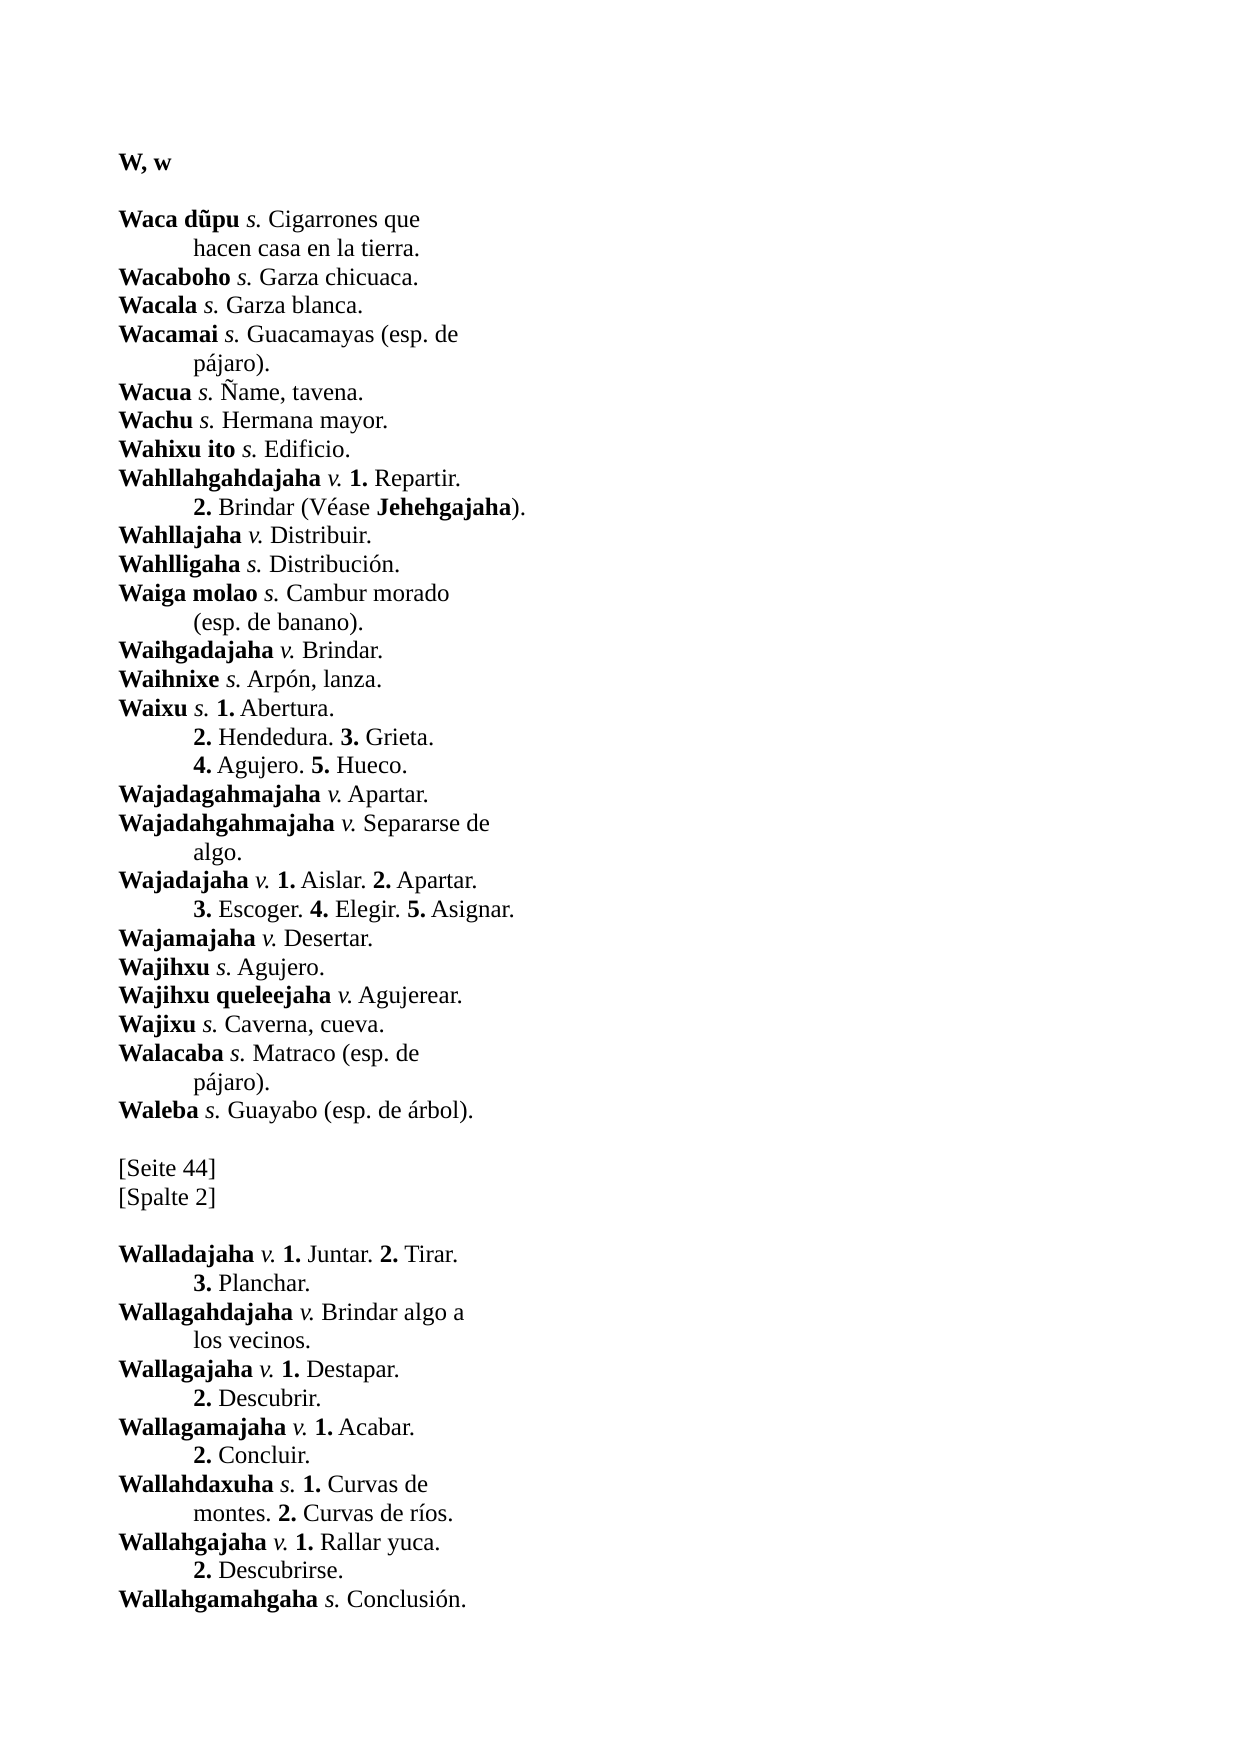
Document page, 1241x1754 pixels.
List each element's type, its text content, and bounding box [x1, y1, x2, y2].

text Waleba s. Guayabo (esp. de árbol). [118, 1096, 1122, 1124]
text Wajadagahmajaha v. Apartar. [118, 779, 1122, 808]
text Wallagajaha v. 1. Destapar. [118, 1354, 1122, 1383]
text los vecinos. [118, 1326, 1122, 1354]
text Wajixu s. Caverna, cueva. [118, 1009, 1122, 1038]
text 2. Hendedura. 3. Grieta. [118, 722, 1122, 751]
text 3. Escoger. 4. Elegir. 5. Asignar. [118, 894, 1122, 923]
text Walacaba s. Matraco (esp. de [118, 1038, 1122, 1067]
text Wallahdaxuha s. 1. Curvas de [118, 1469, 1122, 1498]
text Wahixu ito s. Edificio. [118, 434, 1122, 463]
text 2. Brindar (Véase Jehehgajaha). [118, 492, 1122, 521]
text Waihnixe s. Arpón, lanza. [118, 664, 1122, 693]
text Wajamajaha v. Desertar. [118, 923, 1122, 952]
text Wajihxu s. Agujero. [118, 952, 1122, 981]
text Waca dũpu s. Cigarrones que [118, 204, 1122, 233]
text 3. Planchar. [118, 1268, 1122, 1297]
text Wahlligaha s. Distribución. [118, 549, 1122, 578]
text 2. Concluir. [118, 1441, 1122, 1469]
text algo. [118, 837, 1122, 866]
text Wahllahgahdajaha v. 1. Repartir. [118, 463, 1122, 492]
text [Spalte 2] [118, 1182, 1122, 1211]
text 2. Descubrir. [118, 1383, 1122, 1412]
text Wacaboho s. Garza chicuaca. [118, 262, 1122, 291]
text pájaro). [118, 348, 1122, 377]
text Waixu s. 1. Abertura. [118, 693, 1122, 722]
text W, w [118, 147, 1122, 176]
text Wacua s. Ñame, tavena. [118, 377, 1122, 406]
text Wacamai s. Guacamayas (esp. de [118, 319, 1122, 348]
text Wallagahdajaha v. Brindar algo a [118, 1297, 1122, 1326]
text Wallahgajaha v. 1. Rallar yuca. [118, 1527, 1122, 1556]
text pájaro). [118, 1067, 1122, 1096]
text Wajihxu queleejaha v. Agujerear. [118, 981, 1122, 1009]
text (esp. de banano). [118, 607, 1122, 636]
text Wajadahgahmajaha v. Separarse de [118, 808, 1122, 837]
text Wajadajaha v. 1. Aislar. 2. Apartar. [118, 866, 1122, 894]
text Wachu s. Hermana mayor. [118, 406, 1122, 434]
text hacen casa en la tierra. [118, 233, 1122, 262]
text Wallagamajaha v. 1. Acabar. [118, 1412, 1122, 1441]
text Waiga molao s. Cambur morado [118, 578, 1122, 607]
text Wacala s. Garza blanca. [118, 291, 1122, 319]
text Wallahgamahgaha s. Conclusión. [118, 1584, 1122, 1613]
text Waihgadajaha v. Brindar. [118, 636, 1122, 664]
text Walladajaha v. 1. Juntar. 2. Tirar. [118, 1239, 1122, 1268]
text montes. 2. Curvas de ríos. [118, 1498, 1122, 1527]
text 4. Agujero. 5. Hueco. [118, 751, 1122, 779]
text 2. Descubrirse. [118, 1556, 1122, 1584]
text [Seite 44] [118, 1153, 1122, 1182]
text Wahllajaha v. Distribuir. [118, 521, 1122, 549]
